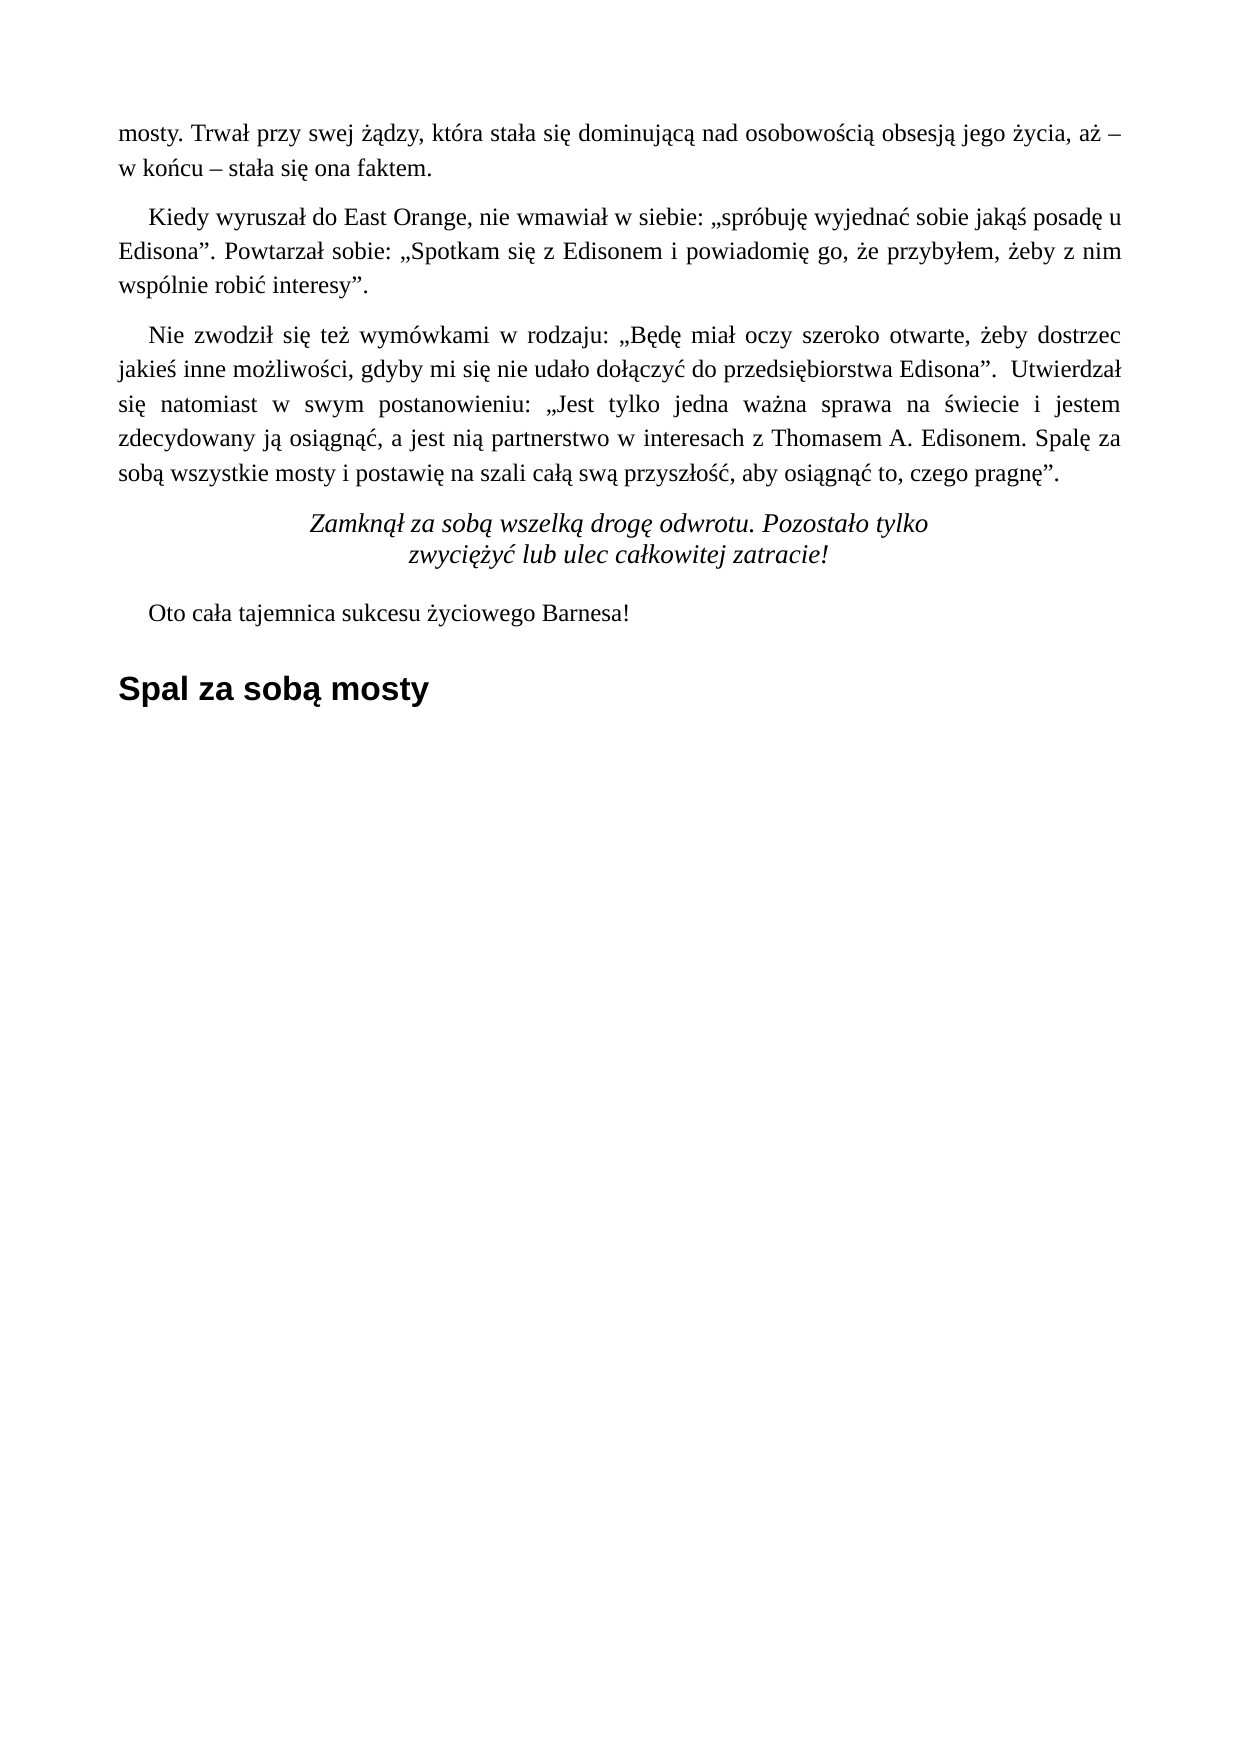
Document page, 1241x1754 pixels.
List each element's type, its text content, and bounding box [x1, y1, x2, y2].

text Kiedy wyruszał do East Orange, nie wmawiał w siebie: „spróbuję wyjednać sobie jakąś posadę u Edisona”. Powtarzał sobie: „Spotkam się z Edisonem i powiadomię go, że przybyłem, żeby z nim wspólnie robić interesy”. [118, 202, 1122, 299]
text Zamknął za sobą wszelką drogę odwrotu. Pozostało tylko zwyciężyć lub ulec całkowitej zatracie! [268, 507, 972, 569]
text Oto cała tajemnica sukcesu życiowego Barnesa! [118, 598, 1122, 627]
text Nie zwodził się też wymówkami w rodzaju: „Będę miał oczy szeroko otwarte, żeby dostrzec jakieś inne możliwości, gdyby mi się nie udało dołączyć do przedsiębiorstwa Edisona”. Utwierdzał się natomiast w swym postanowieniu: „Jest tylko jedna ważna sprawa na świecie i jestem zdecydowany ją osiągnąć, a jest nią partnerstwo w interesach z Thomasem A. Edisonem. Spalę za sobą wszystkie mosty i postawię na szali całą swą przyszłość, aby osiągnąć to, czego pragnę”. [118, 320, 1122, 486]
subtitle Spal za sobą mosty [118, 668, 1122, 707]
text mosty. Trwał przy swej żądzy, która stała się dominującą nad osobowością obsesją jego życia, aż – w końcu – stała się ona faktem. [118, 118, 1122, 181]
